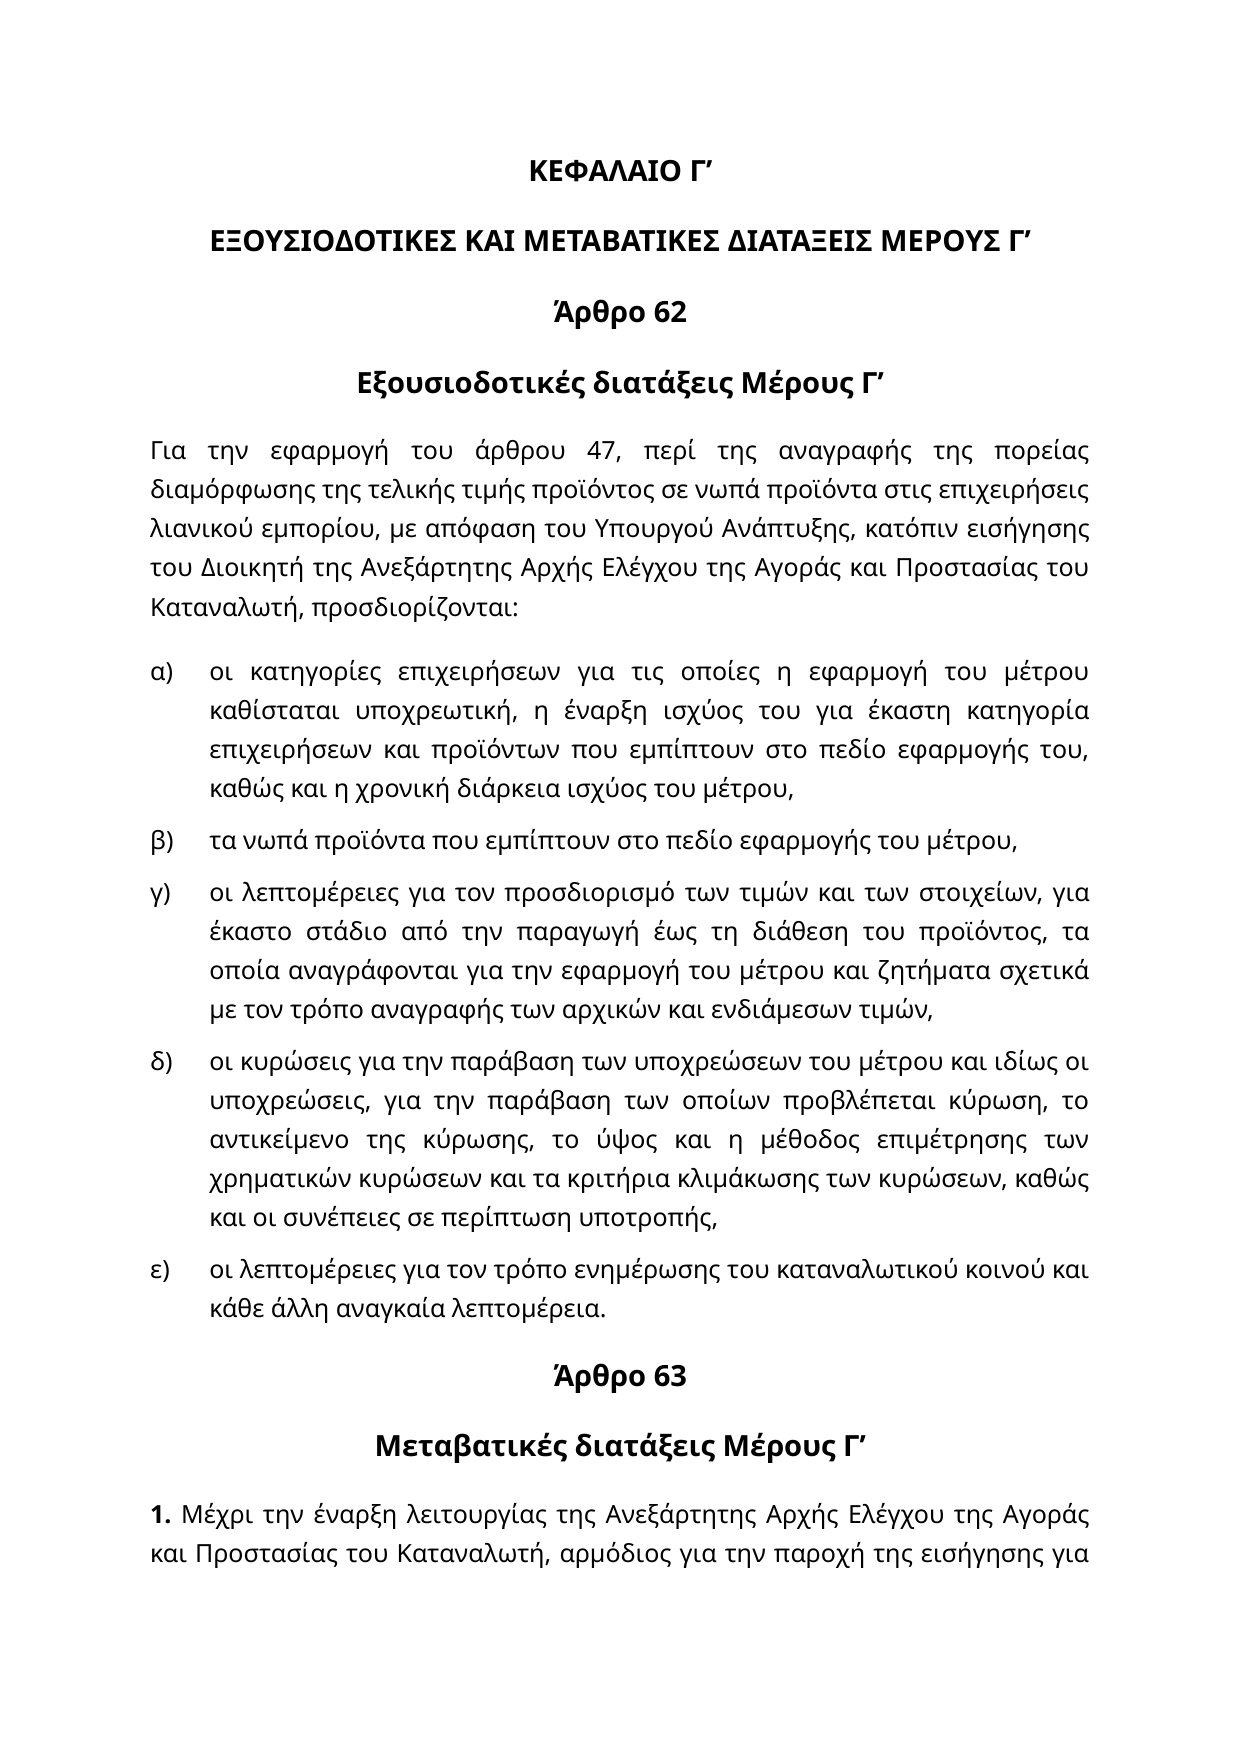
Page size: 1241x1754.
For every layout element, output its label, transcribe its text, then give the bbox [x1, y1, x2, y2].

text Για την εφαρμογή του άρθρου 47, περί της αναγραφής της πορείας διαμόρφωσης της τελικής τιμής προϊόντος σε νωπά προϊόντα στις επιχειρήσεις λιανικού εμπορίου, με απόφαση του Υπουργού Ανάπτυξης, κατόπιν εισήγησης του Διοικητή της Ανεξάρτητης Αρχής Ελέγχου της Αγοράς και Προστασίας του Καταναλωτή, προσδιορίζονται: [150, 432, 1090, 623]
subtitle Εξουσιοδοτικές διατάξεις Μέρους Γ’ [150, 362, 1090, 402]
text 1. Μέχρι την έναρξη λειτουργίας της Ανεξάρτητης Αρχής Ελέγχου της Αγοράς και Προστασίας του Καταναλωτή, αρμόδιος για την παροχή της εισήγησης για [150, 1496, 1090, 1569]
list β) τα νωπά προϊόντα που εμπίπτουν στο πεδίο εφαρμογής του μέτρου, [150, 822, 1090, 857]
list α) οι κατηγορίες επιχειρήσεων για τις οποίες η εφαρμογή του μέτρου καθίσταται υποχρεωτική, η έναρξη ισχύος του για έκαστη κατηγορία επιχειρήσεων και προϊόντων που εμπίπτουν στο πεδίο εφαρμογής του, καθώς και η χρονική διάρκεια ισχύος του μέτρου, [150, 653, 1090, 805]
list δ) οι κυρώσεις για την παράβαση των υποχρεώσεων του μέτρου και ιδίως οι υποχρεώσεις, για την παράβαση των οποίων προβλέπεται κύρωση, το αντικείμενο της κύρωσης, το ύψος και η μέθοδος επιμέτρησης των χρηματικών κυρώσεων και τα κριτήρια κλιμάκωσης των κυρώσεων, καθώς και οι συνέπειες σε περίπτωση υποτροπής, [150, 1043, 1090, 1234]
list γ) οι λεπτομέρειες για τον προσδιορισμό των τιμών και των στοιχείων, για έκαστο στάδιο από την παραγωγή έως τη διάθεση του προϊόντος, τα οποία αναγράφονται για την εφαρμογή του μέτρου και ζητήματα σχετικά με τον τρόπο αναγραφής των αρχικών και ενδιάμεσων τιμών, [150, 874, 1090, 1026]
subtitle ΚΕΦΑΛΑΙΟ Γ’ [150, 150, 1090, 190]
subtitle Μεταβατικές διατάξεις Μέρους Γ’ [150, 1426, 1090, 1465]
subtitle ΕΞΟΥΣΙΟΔΟΤΙΚΕΣ ΚΑΙ ΜΕΤΑΒΑΤΙΚΕΣ ΔΙΑΤΑΞΕΙΣ ΜΕΡΟΥΣ Γ’ [150, 221, 1090, 260]
list ε) οι λεπτομέρειες για τον τρόπο ενημέρωσης του καταναλωτικού κοινού και κάθε άλλη αναγκαία λεπτομέρεια. [150, 1252, 1090, 1325]
subtitle Άρθρο 63 [150, 1355, 1090, 1395]
subtitle Άρθρο 62 [150, 291, 1090, 331]
